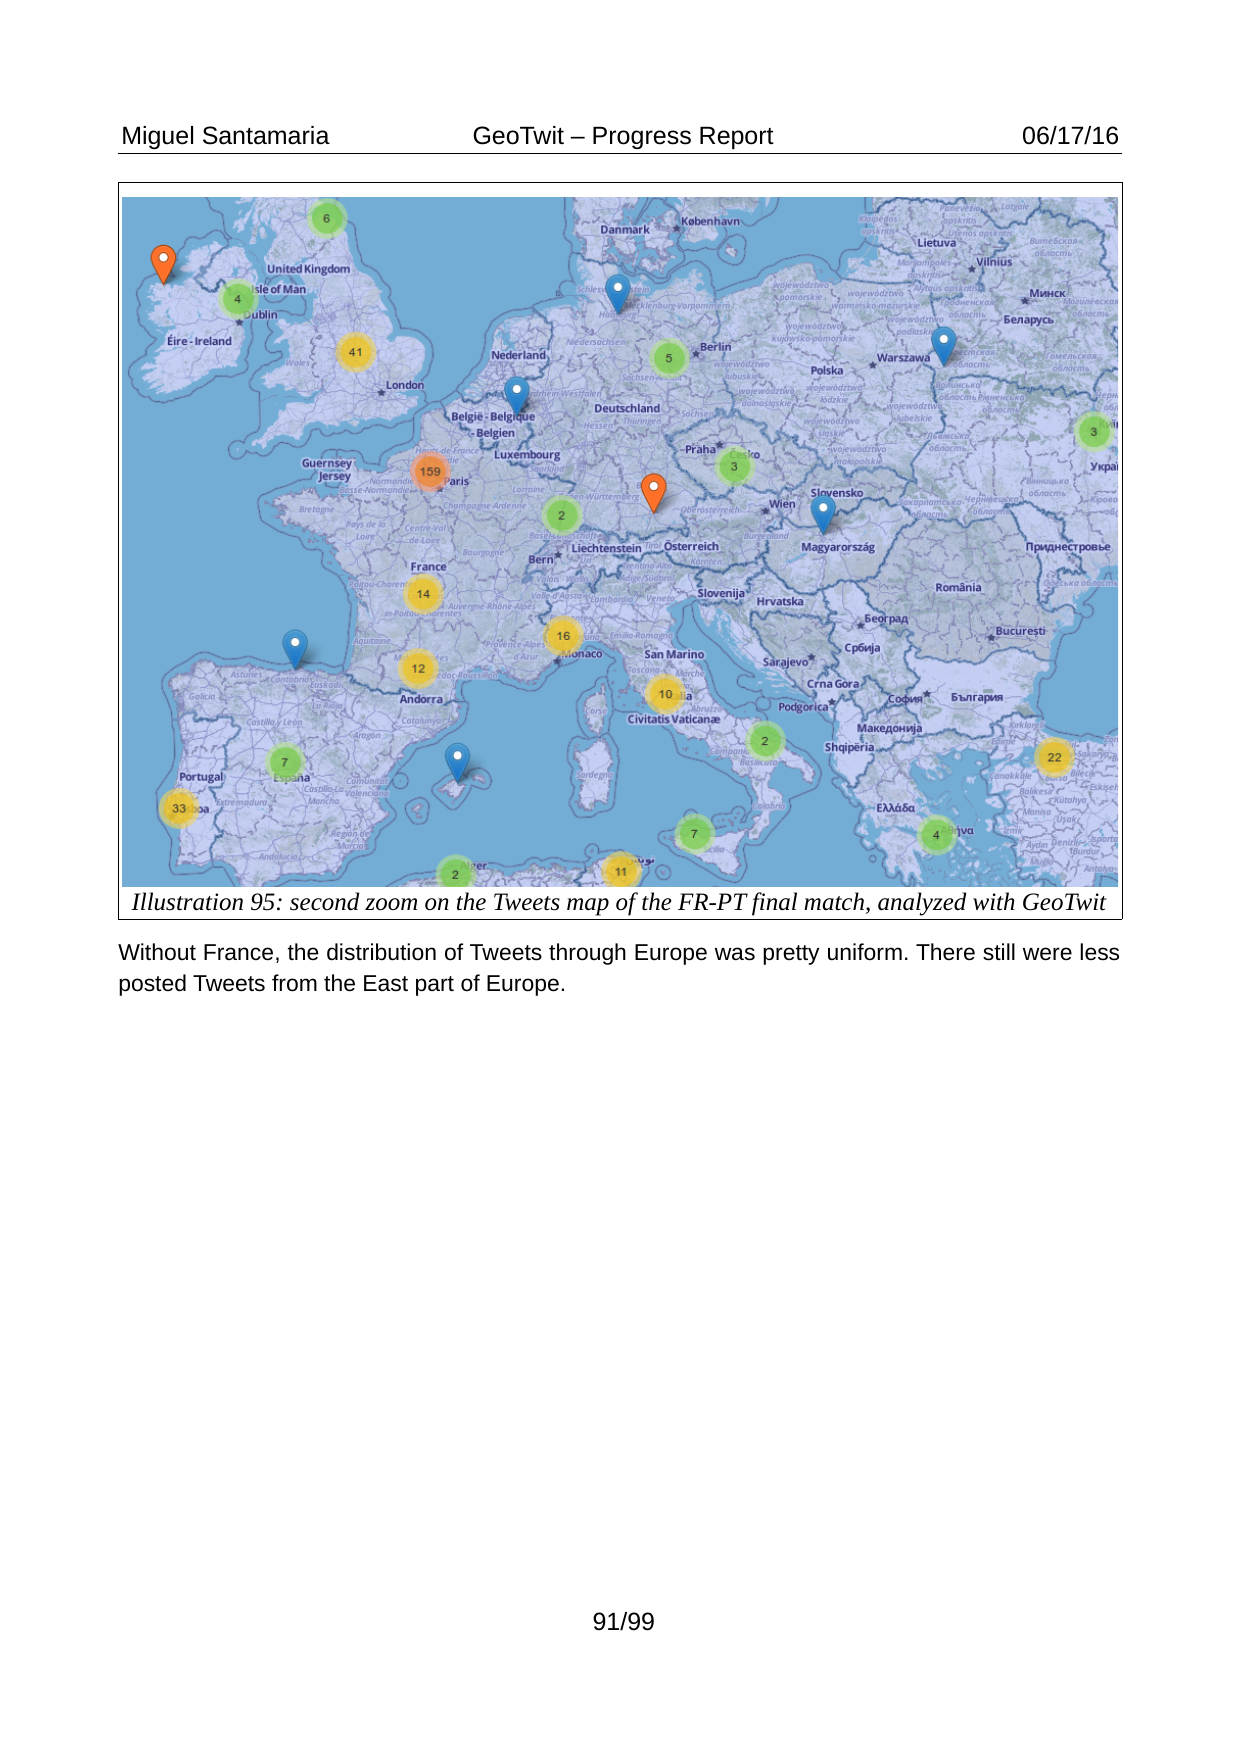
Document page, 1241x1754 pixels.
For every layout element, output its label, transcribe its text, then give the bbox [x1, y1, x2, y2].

text Illustration 95: second zoom on the Tweets map of the FR-PT final match, analyzed with GeoTwit [121, 198, 1119, 916]
picture [122, 197, 1119, 887]
text Without France, the distribution of Tweets through Europe was pretty uniform. There still were less posted Tweets from the East part of Europe. [118, 920, 1122, 997]
text [119, 183, 1122, 919]
